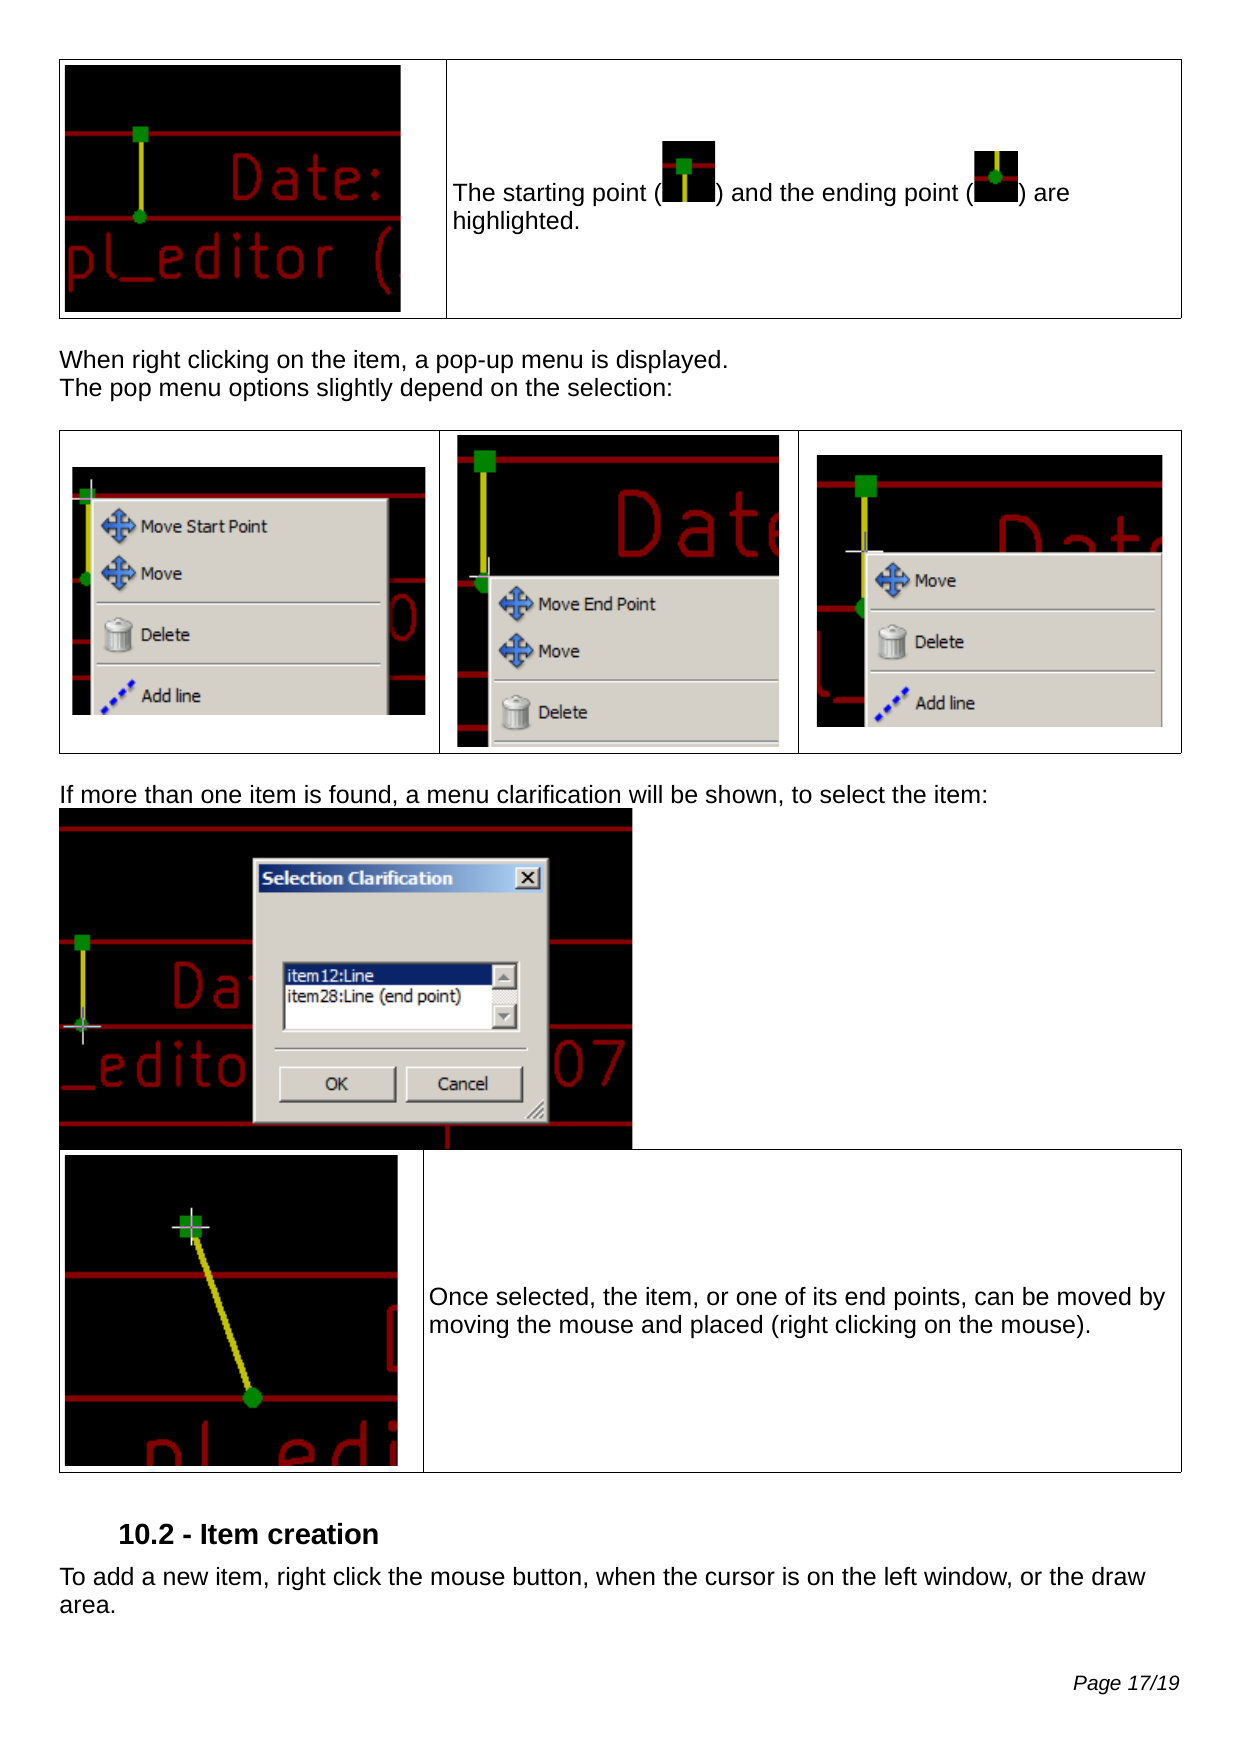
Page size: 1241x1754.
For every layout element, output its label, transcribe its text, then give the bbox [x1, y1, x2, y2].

table_header The starting point () and the ending point () are highlighted. [447, 60, 1181, 317]
table_header [440, 431, 798, 752]
picture [64, 1155, 398, 1466]
picture [457, 435, 780, 747]
picture [816, 455, 1163, 727]
text If more than one item is found, a menu clarification will be shown, to select the item: [59, 781, 1181, 809]
text When right clicking on the item, a pop-up menu is displayed. [59, 346, 1181, 374]
subtitle Item creation [118, 1518, 1181, 1550]
table_header Once selected, the item, or one of its end points, can be moved by moving the mouse and placed (right clicking on the mouse). [424, 1150, 1181, 1472]
text The pop menu options slightly depend on the selection: [59, 374, 1181, 402]
picture [64, 65, 401, 312]
table_header [60, 1150, 423, 1472]
picture [72, 467, 426, 715]
table_header [799, 431, 1181, 752]
table_header [60, 431, 439, 752]
text To add a new item, right click the mouse button, when the cursor is on the left window, or the draw area. [59, 1562, 1181, 1618]
picture [662, 141, 716, 202]
picture [974, 151, 1018, 202]
picture [59, 808, 633, 1149]
table_header [60, 60, 446, 317]
